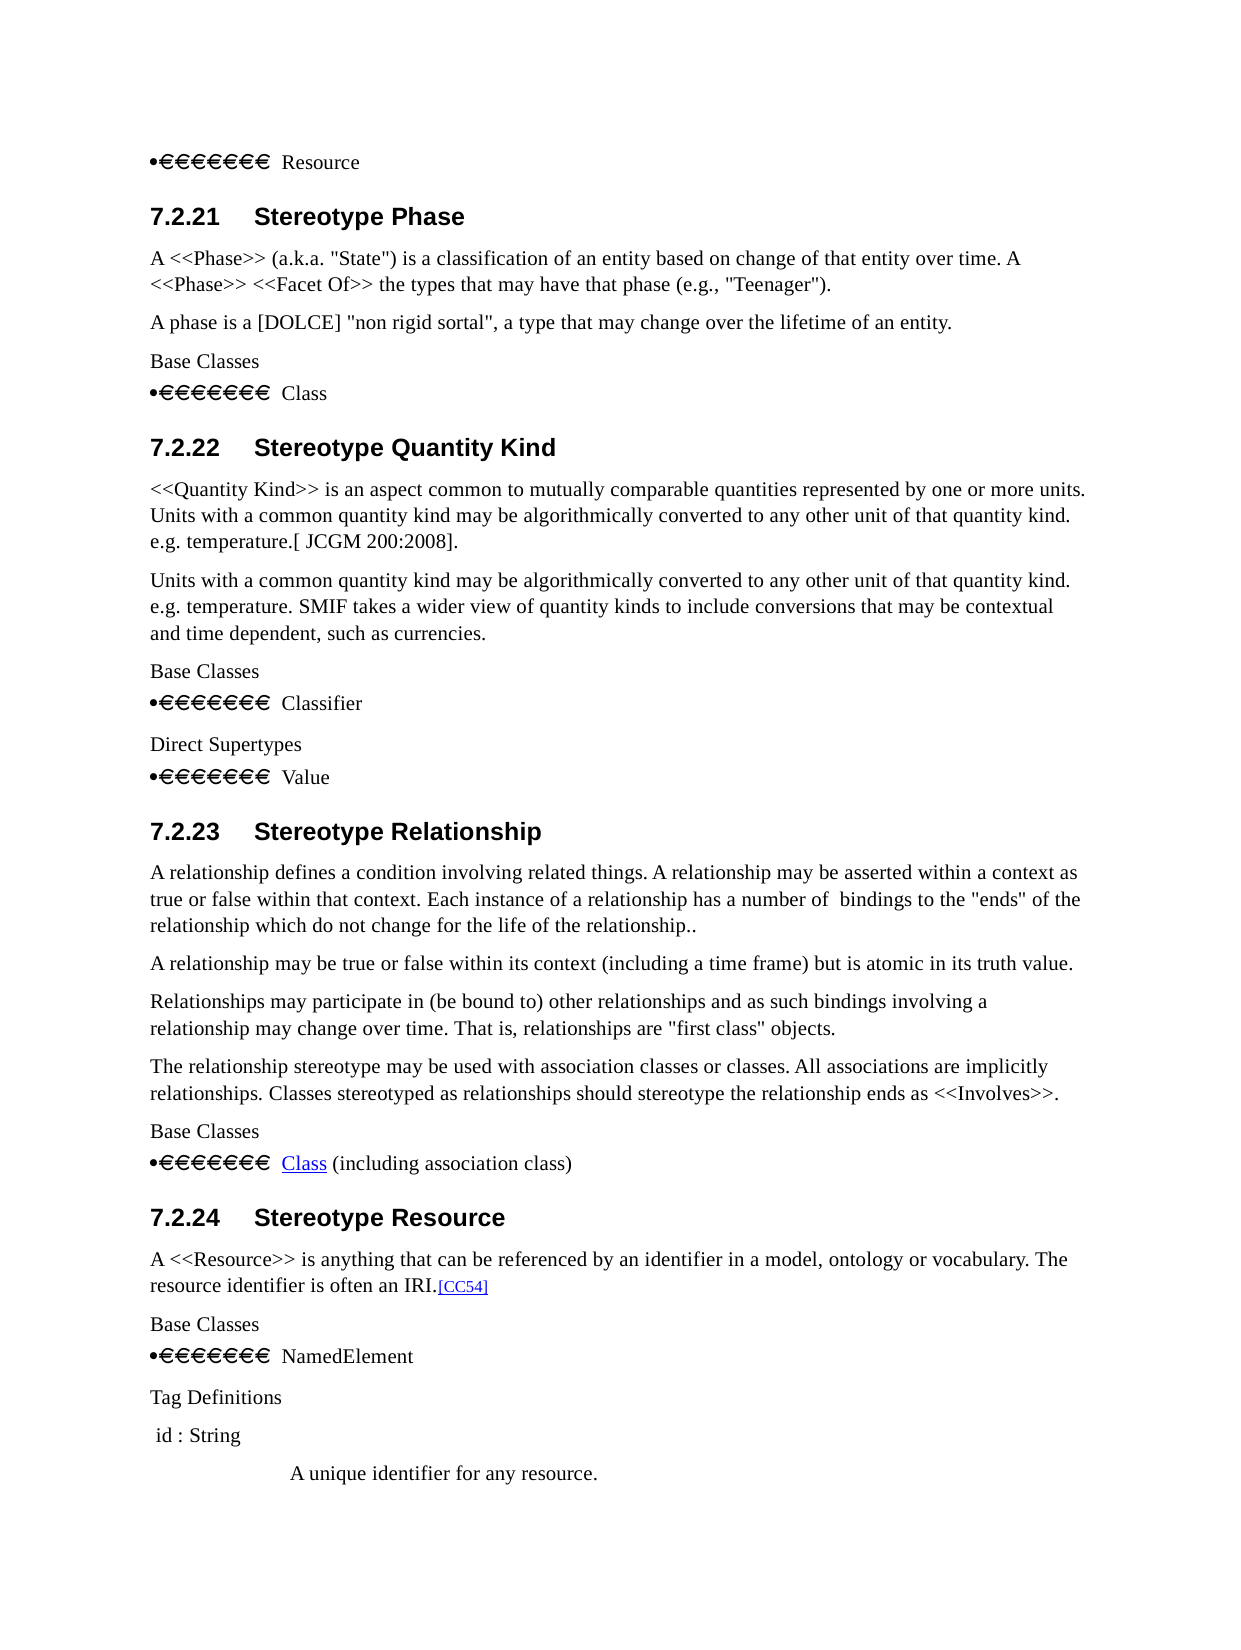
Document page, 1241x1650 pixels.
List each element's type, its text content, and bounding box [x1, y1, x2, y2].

text · NamedElement [150, 1344, 1090, 1368]
text <<Quantity Kind>> is an aspect common to mutually comparable quantities represented by one or more units. Units with a common quantity kind may be algorithmically converted to any other unit of that quantity kind. e.g. temperature.[ JCGM 200:2008]. [150, 476, 1090, 553]
subtitle Stereotype Resource [150, 1203, 1090, 1232]
text A <<Phase>> (a.k.a. "State") is a classification of an entity based on change of that entity over time. A <<Phase>> <<Facet Of>> the types that may have that phase (e.g., "Teenager"). [150, 246, 1090, 296]
text Base Classes [150, 348, 1090, 372]
text · Class [150, 381, 1090, 405]
text id : String [150, 1423, 1090, 1447]
subtitle Stereotype Phase [150, 202, 1090, 231]
text · Class (including association class) [150, 1151, 1090, 1175]
text · Resource [150, 150, 1090, 174]
text Base Classes [150, 659, 1090, 683]
text Tag Definitions [150, 1385, 1090, 1409]
text · Classifier [150, 691, 1090, 715]
subtitle Stereotype Quantity Kind [150, 433, 1090, 462]
text A <<Resource>> is anything that can be referenced by an identifier in a model, ontology or vocabulary. The resource identifier is often an IRI.[CC54] [150, 1247, 1090, 1297]
text The relationship stereotype may be used with association classes or classes. All associations are implicitly relationships. Classes stereotyped as relationships should stereotype the relationship ends as <<Involves>>. [150, 1054, 1090, 1104]
subtitle Stereotype Relationship [150, 816, 1090, 845]
text A relationship may be true or false within its context (including a time frame) but is atomic in its truth value. [150, 951, 1090, 975]
text A relationship defines a condition involving related things. A relationship may be asserted within a context as true or false within that context. Each instance of a relationship has a number of bindings to the "ends" of the relationship which do not change for the life of the relationship.. [150, 860, 1090, 937]
text · Value [150, 764, 1090, 788]
text A unique identifier for any resource. [221, 1461, 1090, 1485]
text Units with a common quantity kind may be algorithmically converted to any other unit of that quantity kind. e.g. temperature. SMIF takes a wider view of quantity kinds to include conversions that may be contextual and time dependent, such as currencies. [150, 567, 1090, 644]
text A phase is a [DOLCE] "non rigid sortal", a type that may change over the lifetime of an entity. [150, 310, 1090, 334]
text Base Classes [150, 1311, 1090, 1335]
text Base Classes [150, 1119, 1090, 1143]
text Direct Supertypes [150, 732, 1090, 756]
text Relationships may participate in (be bound to) other relationships and as such bindings involving a relationship may change over time. That is, relationships are "first class" objects. [150, 989, 1090, 1040]
